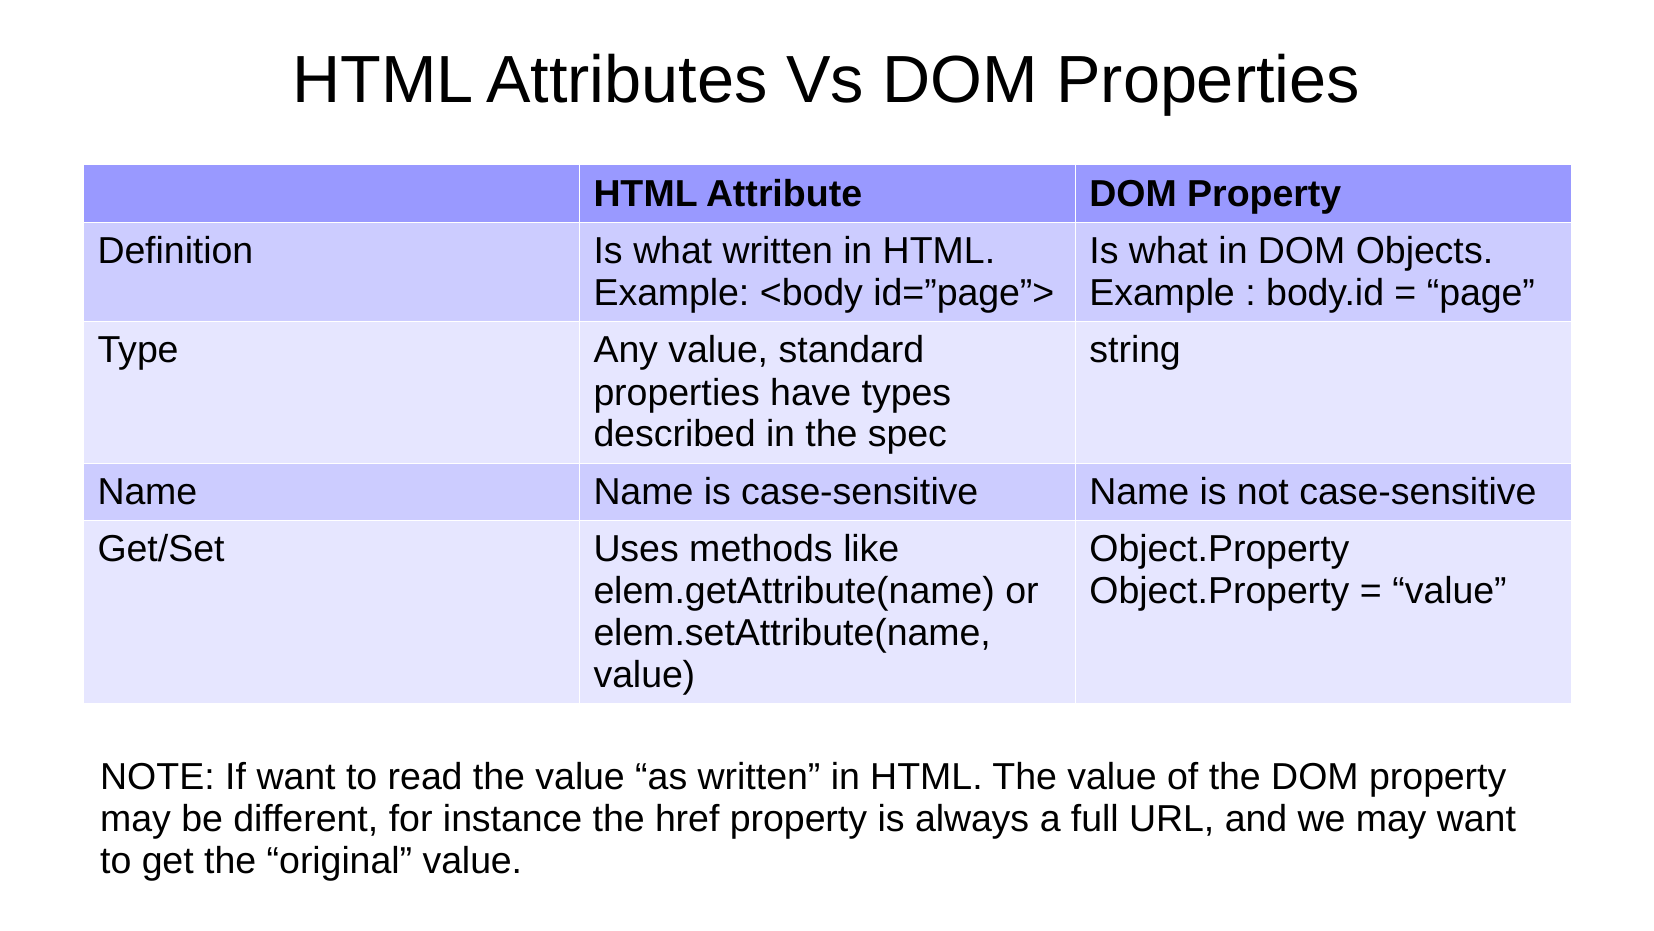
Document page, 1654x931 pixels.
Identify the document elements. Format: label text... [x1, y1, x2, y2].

table_cell Type [84, 322, 579, 463]
table_cell string [1076, 322, 1571, 463]
table_cell Name is not case-sensitive [1076, 464, 1571, 520]
text_box NOTE: If want to read the value “as written” in HTML. The value of the DOM property may be different, for instance the href property is always a full URL, and we may want to get the “original” value. [85, 748, 1573, 890]
table_cell Get/Set [84, 521, 579, 703]
table_cell Definition [84, 223, 579, 321]
table_cell Name is case-sensitive [580, 464, 1075, 520]
table_header DOM Property [1076, 165, 1571, 222]
table_cell Is what written in HTML. Example: <body id=”page”> [580, 223, 1075, 321]
table_cell Is what in DOM Objects. Example : body.id = “page” [1076, 223, 1571, 321]
title HTML Attributes Vs DOM Properties [82, 37, 1571, 121]
table_cell Any value, standard properties have types described in the spec [580, 322, 1075, 463]
table_cell Name [84, 464, 579, 520]
table_header HTML Attribute [580, 165, 1075, 222]
table_cell Object.Property Object.Property = “value” [1076, 521, 1571, 703]
table_cell Uses methods like elem.getAttribute(name) or elem.setAttribute(name, value) [580, 521, 1075, 703]
table_header [84, 165, 579, 222]
